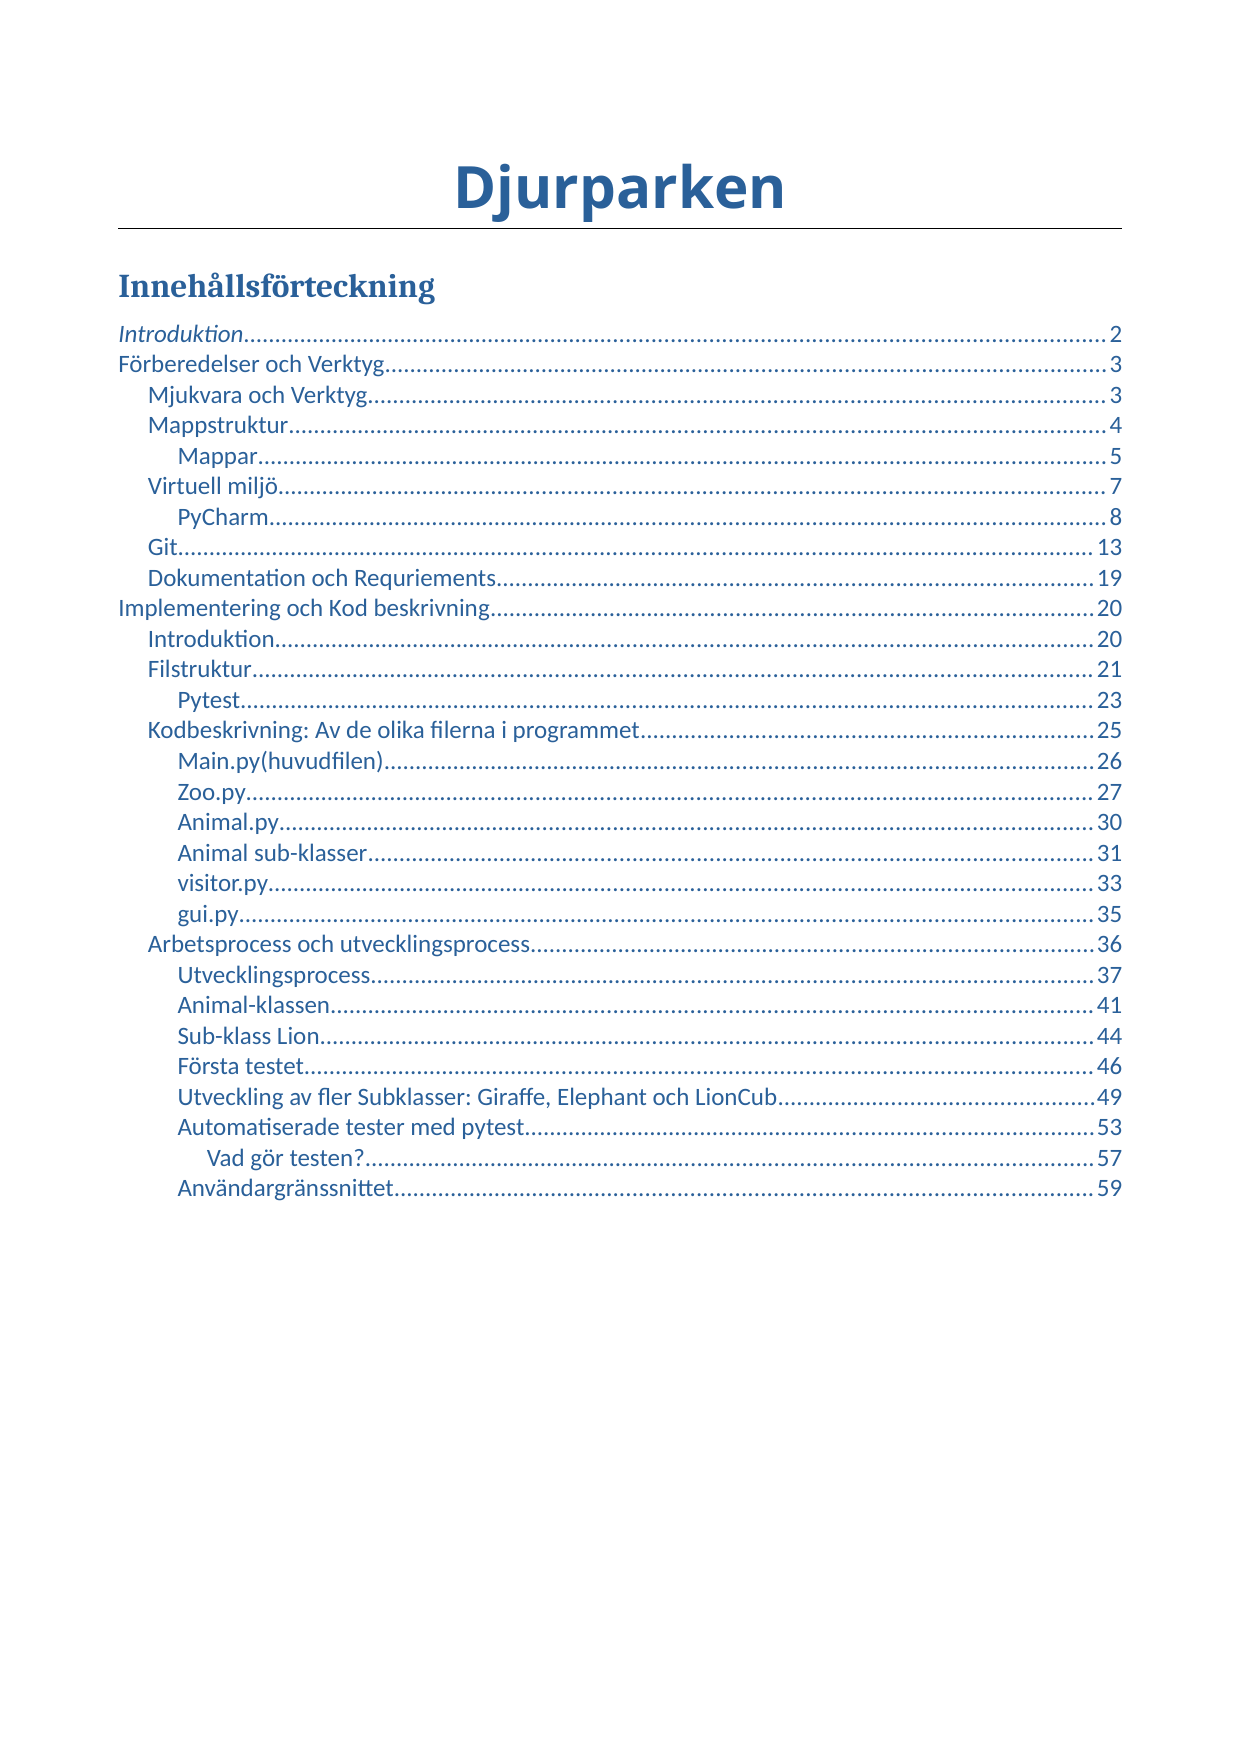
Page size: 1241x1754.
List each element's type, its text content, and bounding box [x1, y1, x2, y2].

text Utvecklingsprocess 37 [177, 959, 1122, 989]
text Virtuell miljö 7 [148, 470, 1122, 501]
text Implementering och Kod beskrivning 20 [118, 592, 1122, 623]
text Sub-klass Lion 44 [177, 1020, 1122, 1050]
text Mjukvara och Verktyg 3 [148, 379, 1122, 409]
text gui.py 35 [177, 898, 1122, 928]
text Arbetsprocess och utvecklingsprocess 36 [148, 928, 1122, 959]
text Animal sub-klasser 31 [177, 837, 1122, 867]
text Introduktion 20 [148, 623, 1122, 653]
text Pytest 23 [177, 684, 1122, 714]
text Första testet 46 [177, 1050, 1122, 1081]
text visitor.py 33 [177, 867, 1122, 898]
text Användargränssnittet 59 [177, 1172, 1122, 1203]
text Zoo.py 27 [177, 776, 1122, 806]
text Utveckling av fler Subklasser: Giraffe, Elephant och LionCub 49 [177, 1081, 1122, 1111]
text PyCharm 8 [177, 501, 1122, 531]
subtitle Innehållsförteckning [118, 267, 1122, 305]
text Filstruktur 21 [148, 653, 1122, 684]
text Kodbeskrivning: Av de olika filerna i programmet 25 [148, 714, 1122, 745]
text Introduktion 2 [118, 318, 1122, 348]
text Förberedelser och Verktyg 3 [118, 348, 1122, 379]
text Dokumentation och Requriements 19 [148, 562, 1122, 592]
text Automatiserade tester med pytest 53 [177, 1111, 1122, 1142]
text Mappar 5 [177, 440, 1122, 470]
text Animal.py 30 [177, 806, 1122, 837]
text Mappstruktur 4 [148, 409, 1122, 440]
text Animal-klassen 41 [177, 989, 1122, 1020]
title Djurparken [118, 143, 1122, 228]
text Main.py(huvudfilen) 26 [177, 745, 1122, 776]
text Vad gör testen? 57 [207, 1142, 1122, 1172]
text Git 13 [148, 531, 1122, 562]
